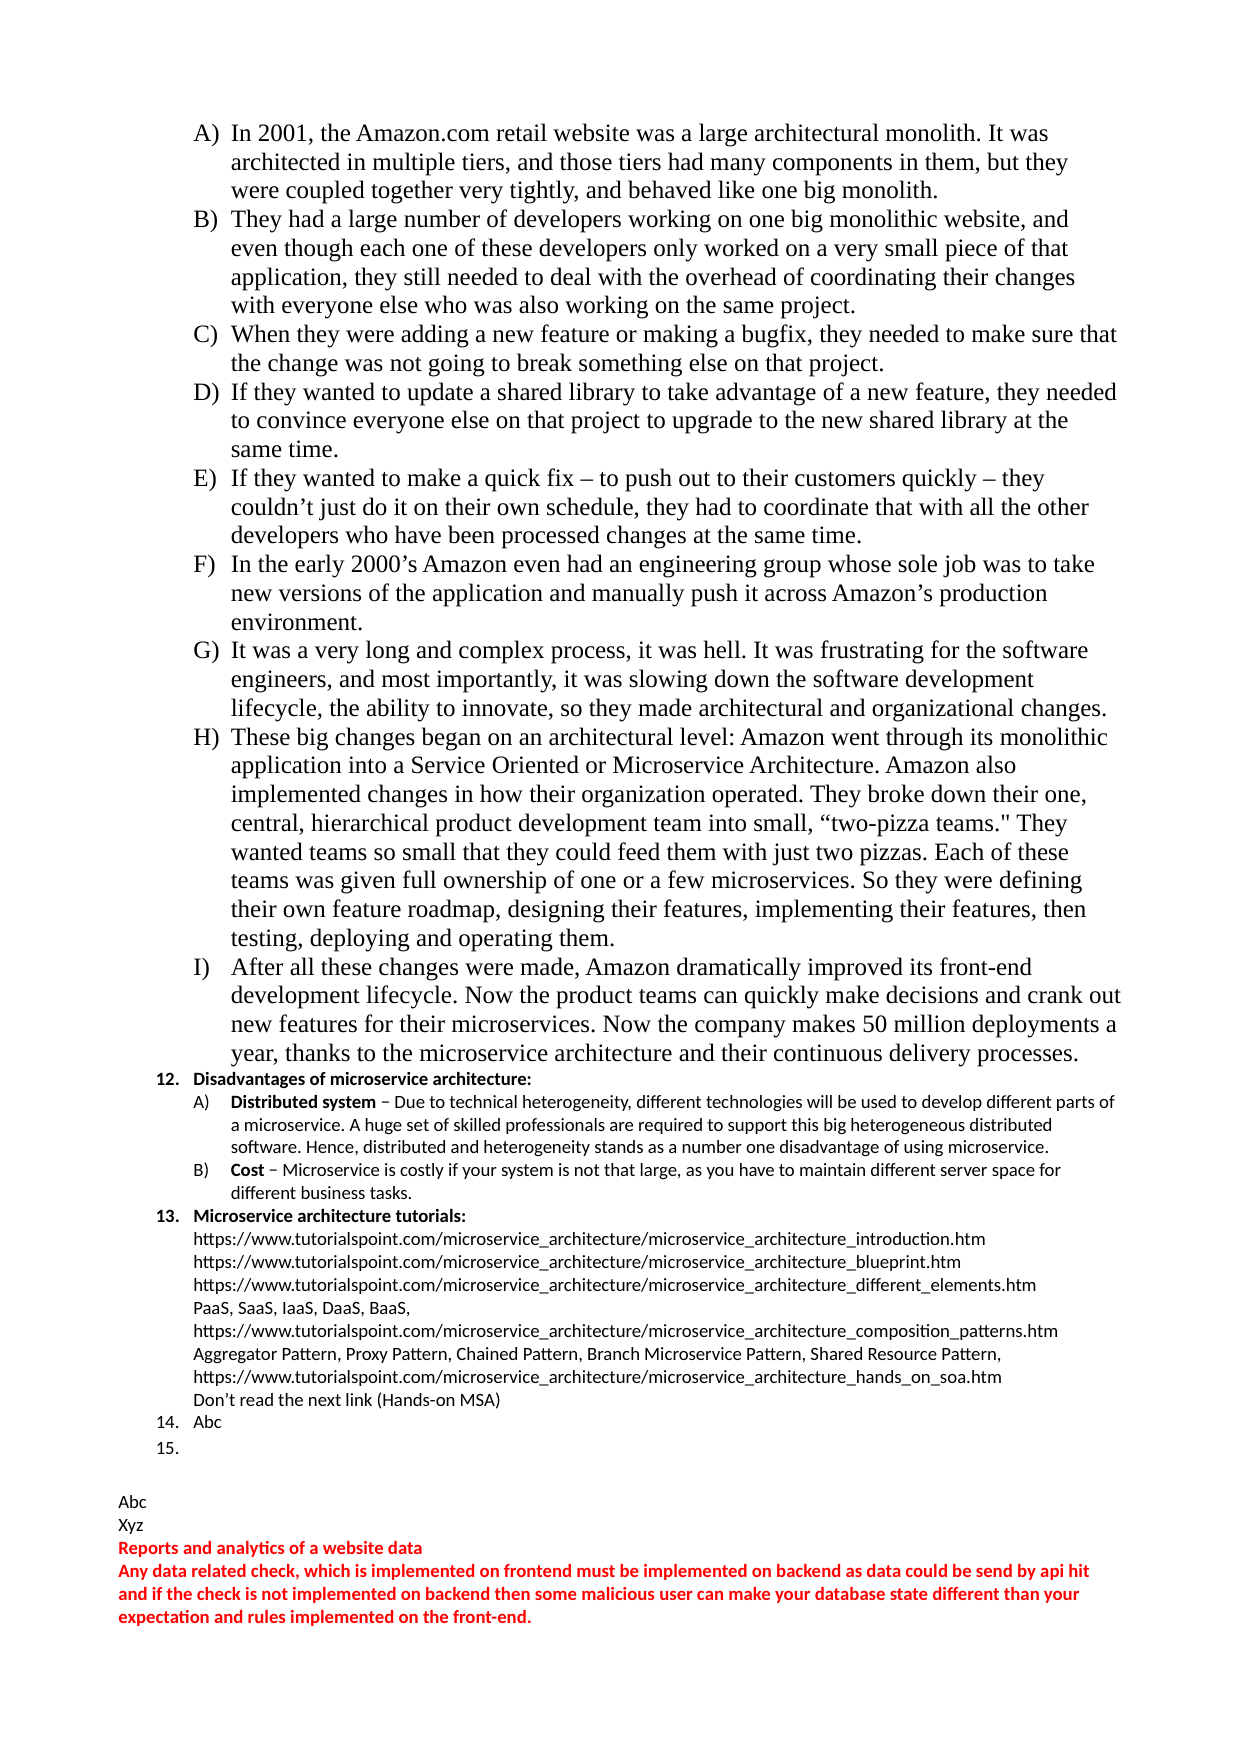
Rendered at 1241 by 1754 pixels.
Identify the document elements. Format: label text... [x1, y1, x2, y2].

list In 2001, the Amazon.com retail website was a large architectural monolith. It was architected in multiple tiers, and those tiers had many components in them, but they were coupled together very tightly, and behaved like one big monolith. [193, 118, 1122, 204]
list In the early 2000’s Amazon even had an engineering group whose sole job was to take new versions of the application and manually push it across Amazon’s production environment. [193, 549, 1122, 636]
list PaaS, SaaS, IaaS, DaaS, BaaS, [156, 1296, 1122, 1319]
text Xyz [118, 1513, 1122, 1536]
list https://www.tutorialspoint.com/microservice_architecture/microservice_architecture_different_elements.htm [156, 1273, 1122, 1296]
list Cost − Microservice is costly if your system is not that large, as you have to maintain different server space for different business tasks. [193, 1158, 1122, 1204]
list Disadvantages of microservice architecture: [156, 1067, 1122, 1090]
list https://www.tutorialspoint.com/microservice_architecture/microservice_architecture_introduction.htm [156, 1227, 1122, 1250]
list Abc [156, 1411, 1122, 1433]
list They had a large number of developers working on one big monolithic website, and even though each one of these developers only worked on a very small piece of that application, they still needed to deal with the overhead of coordinating their changes with everyone else who was also working on the same project. [193, 204, 1122, 319]
list When they were adding a new feature or making a bugfix, they needed to make sure that the change was not going to break something else on that project. [193, 319, 1122, 377]
list These big changes began on an architectural level: Amazon went through its monolithic application into a Service Oriented or Microservice Architecture. Amazon also implemented changes in how their organization operated. They broke down their one, central, hierarchical product development team into small, “two-pizza teams." They wanted teams so small that they could feed them with just two pizzas. Each of these teams was given full ownership of one or a few microservices. So they were defining their own feature roadmap, designing their features, implementing their features, then testing, deploying and operating them. [193, 722, 1122, 952]
list It was a very long and complex process, it was hell. It was frustrating for the software engineers, and most importantly, it was slowing down the software development lifecycle, the ability to innovate, so they made architectural and organizational changes. [193, 636, 1122, 722]
list If they wanted to update a shared library to take advantage of a new feature, they needed to convince everyone else on that project to upgrade to the new shared library at the same time. [193, 377, 1122, 463]
text Abc [118, 1490, 1122, 1513]
list https://www.tutorialspoint.com/microservice_architecture/microservice_architecture_blueprint.htm [156, 1250, 1122, 1273]
list Don’t read the next link (Hands-on MSA) [156, 1388, 1122, 1411]
list https://www.tutorialspoint.com/microservice_architecture/microservice_architecture_composition_patterns.htm [156, 1319, 1122, 1342]
list If they wanted to make a quick fix – to push out to their customers quickly – they couldn’t just do it on their own schedule, they had to coordinate that with all the other developers who have been processed changes at the same time. [193, 463, 1122, 549]
list Distributed system − Due to technical heterogeneity, different technologies will be used to develop different parts of a microservice. A huge set of skilled professionals are required to support this big heterogeneous distributed software. Hence, distributed and heterogeneity stands as a number one disadvantage of using microservice. [193, 1090, 1122, 1158]
list After all these changes were made, Amazon dramatically improved its front-end development lifecycle. Now the product teams can quickly make decisions and crank out new features for their microservices. Now the company makes 50 million deployments a year, thanks to the microservice architecture and their continuous delivery processes. [193, 952, 1122, 1067]
list Microservice architecture tutorials: [156, 1204, 1122, 1227]
list Aggregator Pattern, Proxy Pattern, Chained Pattern, Branch Microservice Pattern, Shared Resource Pattern, [156, 1342, 1122, 1365]
text Any data related check, which is implemented on frontend must be implemented on backend as data could be send by api hit and if the check is not implemented on backend then some malicious user can make your database state different than your expectation and rules implemented on the front-end. [118, 1559, 1122, 1628]
list https://www.tutorialspoint.com/microservice_architecture/microservice_architecture_hands_on_soa.htm [156, 1365, 1122, 1388]
text Reports and analytics of a website data [118, 1536, 1122, 1559]
